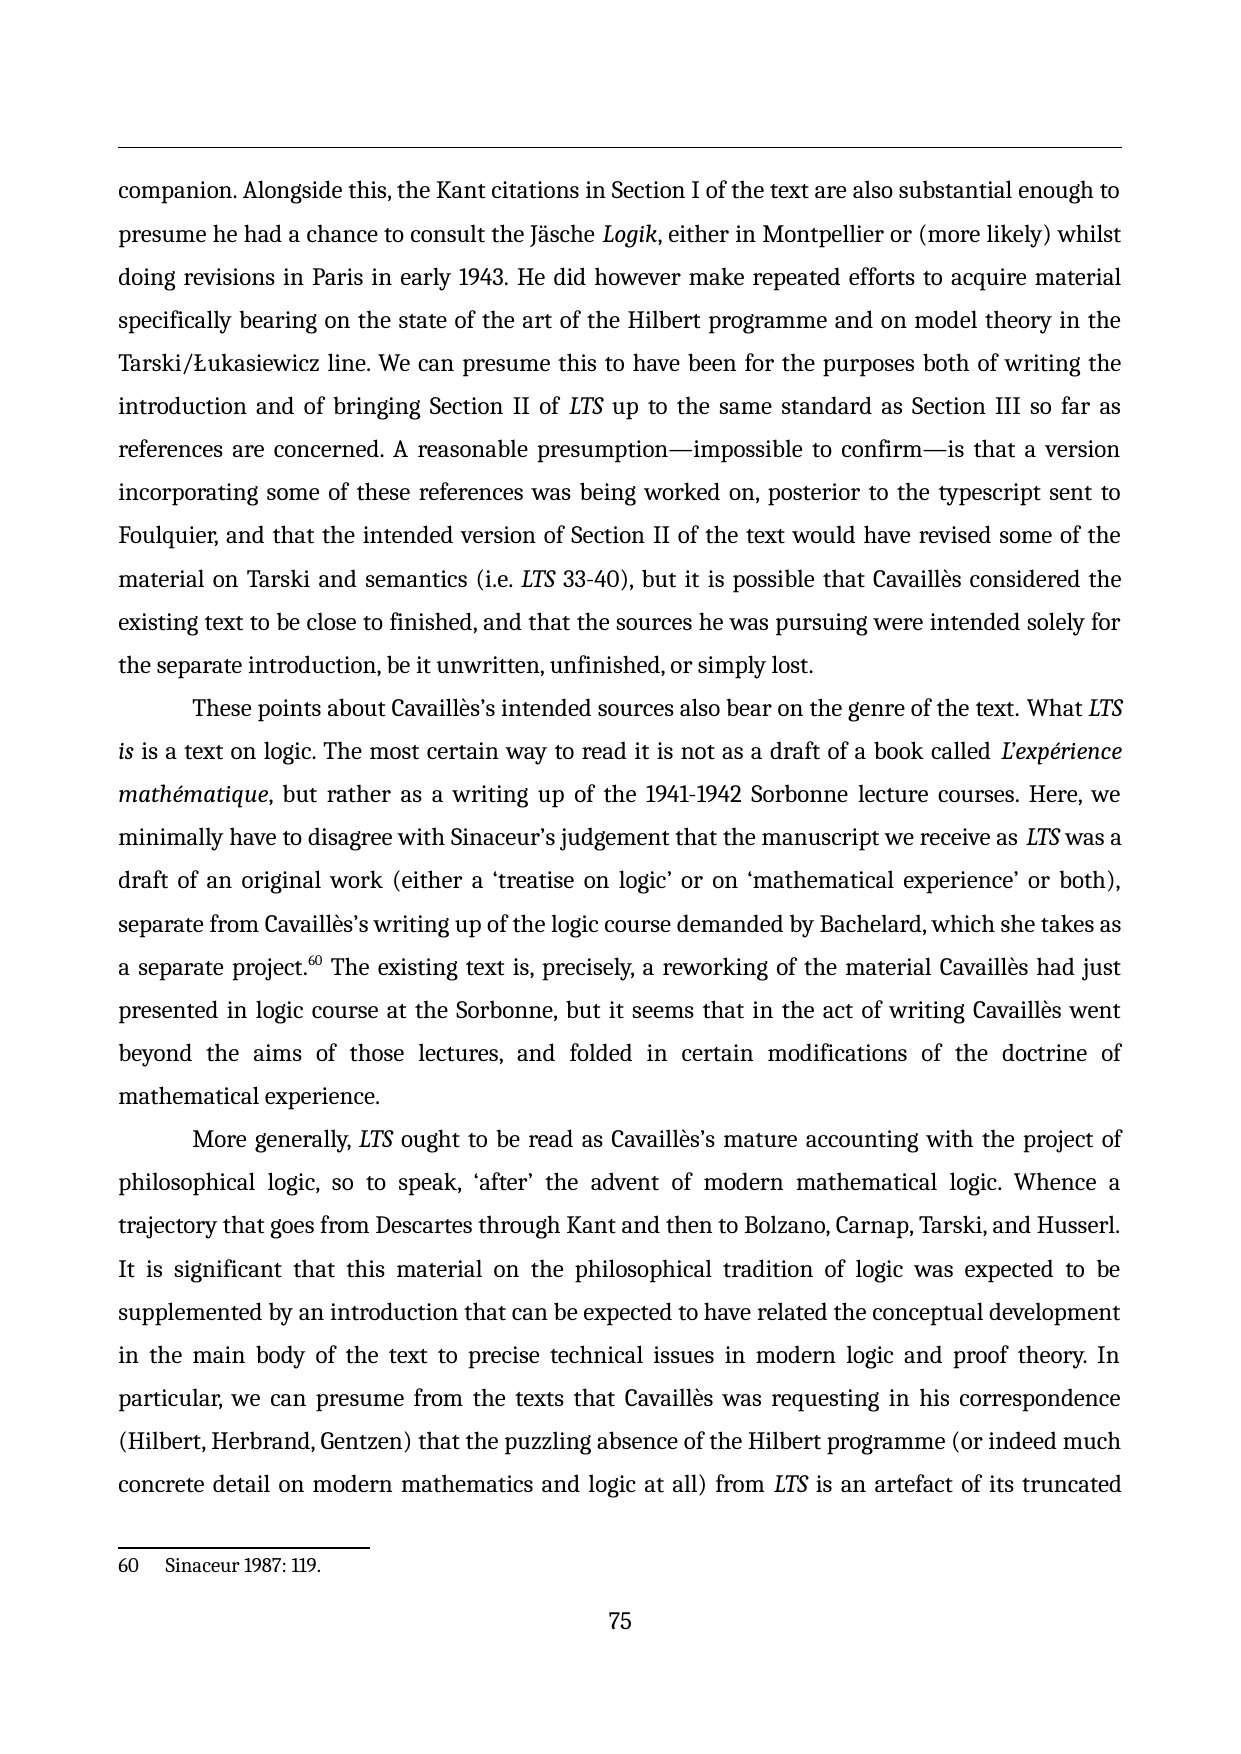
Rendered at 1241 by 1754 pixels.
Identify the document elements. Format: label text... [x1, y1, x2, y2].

text Sinaceur 1987: 119. [118, 1554, 1122, 1578]
text These points about Cavaillès’s intended sources also bear on the genre of the text. What LTS is is a text on logic. The most certain way to read it is not as a draft of a book called L’expérience mathématique, but rather as a writing up of the 1941-1942 Sorbonne lecture courses. Here, we minimally have to disagree with Sinaceur’s judgement that the manuscript we receive as LTS was a draft of an original work (either a ‘treatise on logic’ or on ‘mathematical experience’ or both), separate from Cavaillès’s writing up of the logic course demanded by Bachelard, which she takes as a separate project. The existing text is, precisely, a reworking of the material Cavaillès had just presented in logic course at the Sorbonne, but it seems that in the act of writing Cavaillès went beyond the aims of those lectures, and folded in certain modifications of the doctrine of mathematical experience. [118, 694, 1122, 1111]
text More generally, LTS ought to be read as Cavaillès’s mature accounting with the project of philosophical logic, so to speak, ‘after’ the advent of modern mathematical logic. Whence a trajectory that goes from Descartes through Kant and then to Bolzano, Carnap, Tarski, and Husserl. It is significant that this material on the philosophical tradition of logic was expected to be supplemented by an introduction that can be expected to have related the conceptual development in the main body of the text to precise technical issues in modern logic and proof theory. In particular, we can presume from the texts that Cavaillès was requesting in his correspondence (Hilbert, Herbrand, Gentzen) that the puzzling absence of the Hilbert programme (or indeed much concrete detail on modern mathematics and logic at all) from LTS is an artefact of its truncated [118, 1125, 1122, 1499]
text companion. Alongside this, the Kant citations in Section I of the text are also substantial enough to presume he had a chance to consult the Jäsche Logik, either in Montpellier or (more likely) whilst doing revisions in Paris in early 1943. He did however make repeated efforts to acquire material specifically bearing on the state of the art of the Hilbert programme and on model theory in the Tarski/Łukasiewicz line. We can presume this to have been for the purposes both of writing the introduction and of bringing Section II of LTS up to the same standard as Section III so far as references are concerned. A reasonable presumption—impossible to confirm—is that a version incorporating some of these references was being worked on, posterior to the typescript sent to Foulquier, and that the intended version of Section II of the text would have revised some of the material on Tarski and semantics (i.e. LTS 33-40), but it is possible that Cavaillès considered the existing text to be close to finished, and that the sources he was pursuing were intended solely for the separate introduction, be it unwritten, unfinished, or simply lost. [118, 176, 1122, 679]
